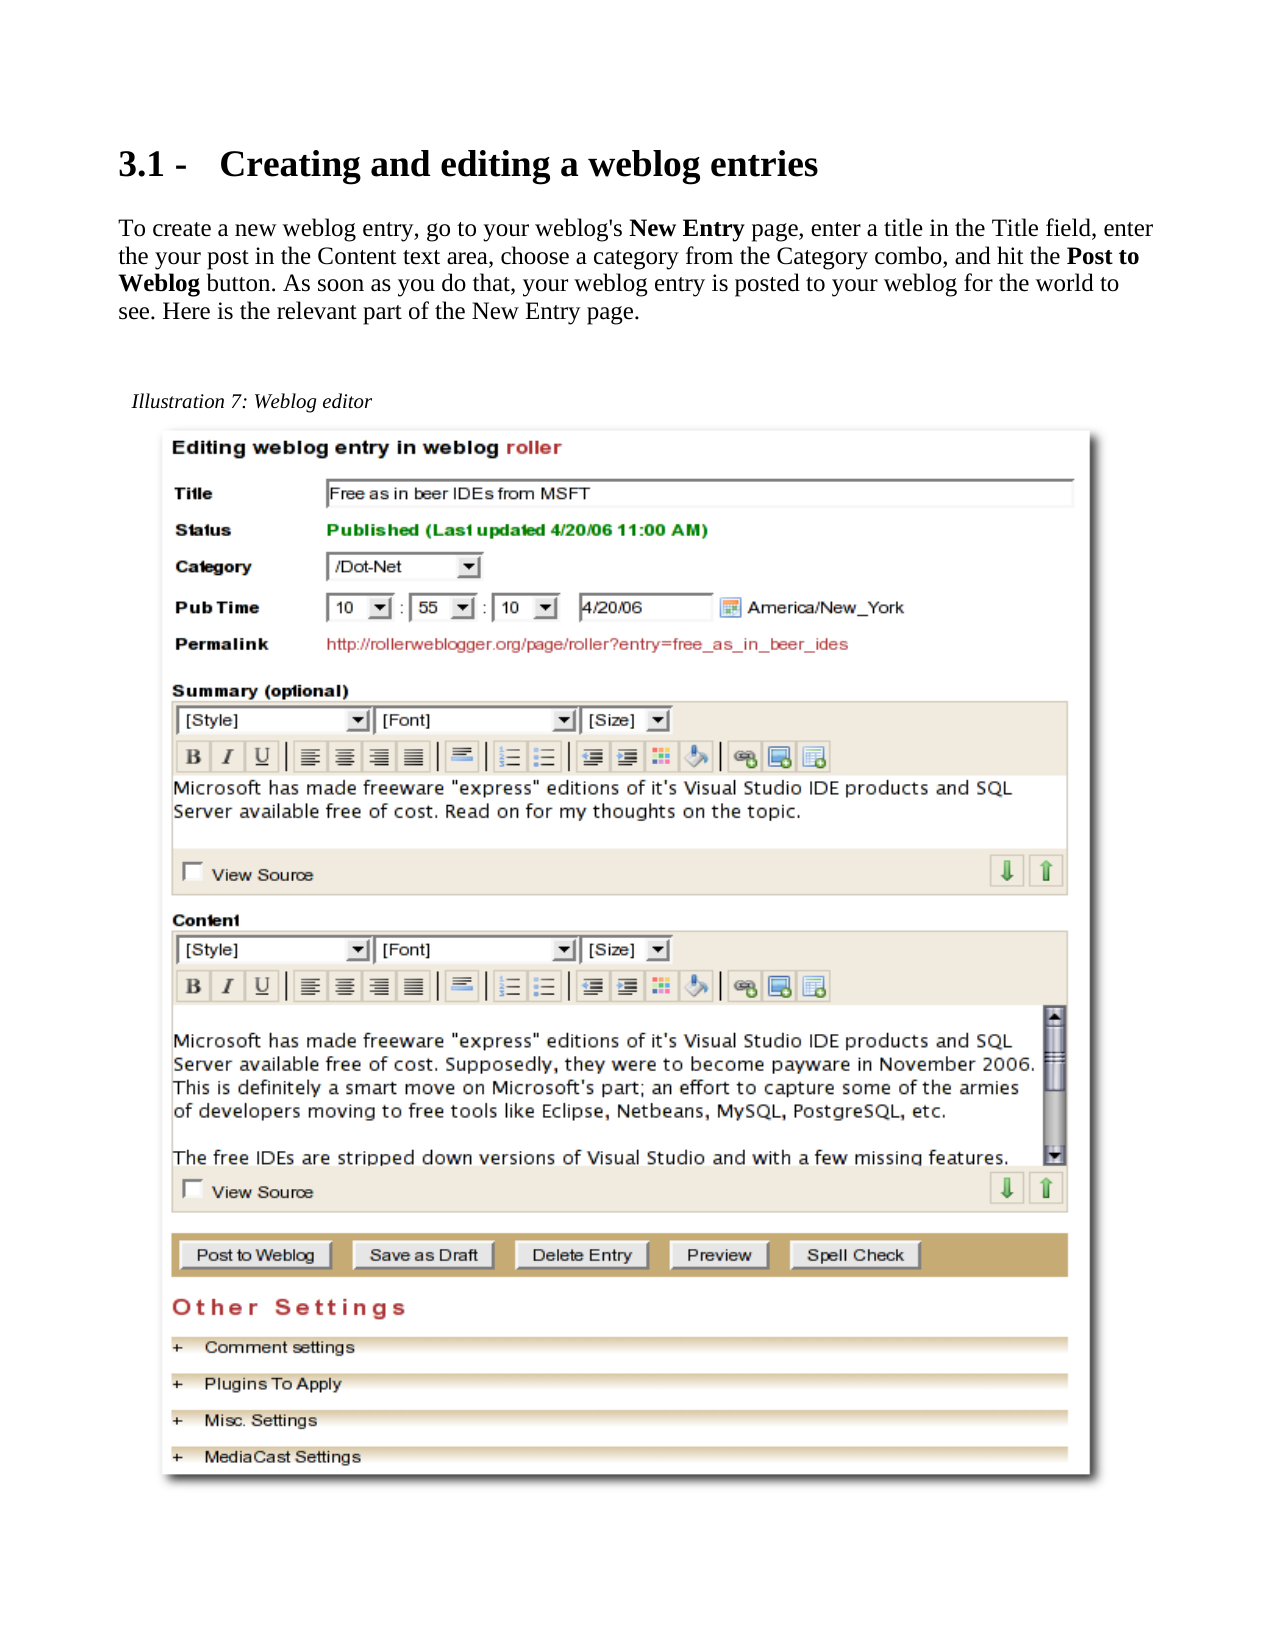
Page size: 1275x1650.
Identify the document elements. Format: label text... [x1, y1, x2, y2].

subtitle Creating and editing a weblog entries [118, 143, 1157, 184]
text Illustration 7: Weblog editor [131, 390, 1138, 413]
text To create a new weblog entry, go to your weblog's New Entry page, enter a title in the Title field, enter the your post in the Content text area, choose a category from the Category combo, and hit the Post to Weblog button. As soon as you do that, your weblog entry is posted to your weblog for the world to see. Here is the relevant part of the New Entry page. [118, 214, 1157, 325]
picture [153, 422, 1112, 1495]
